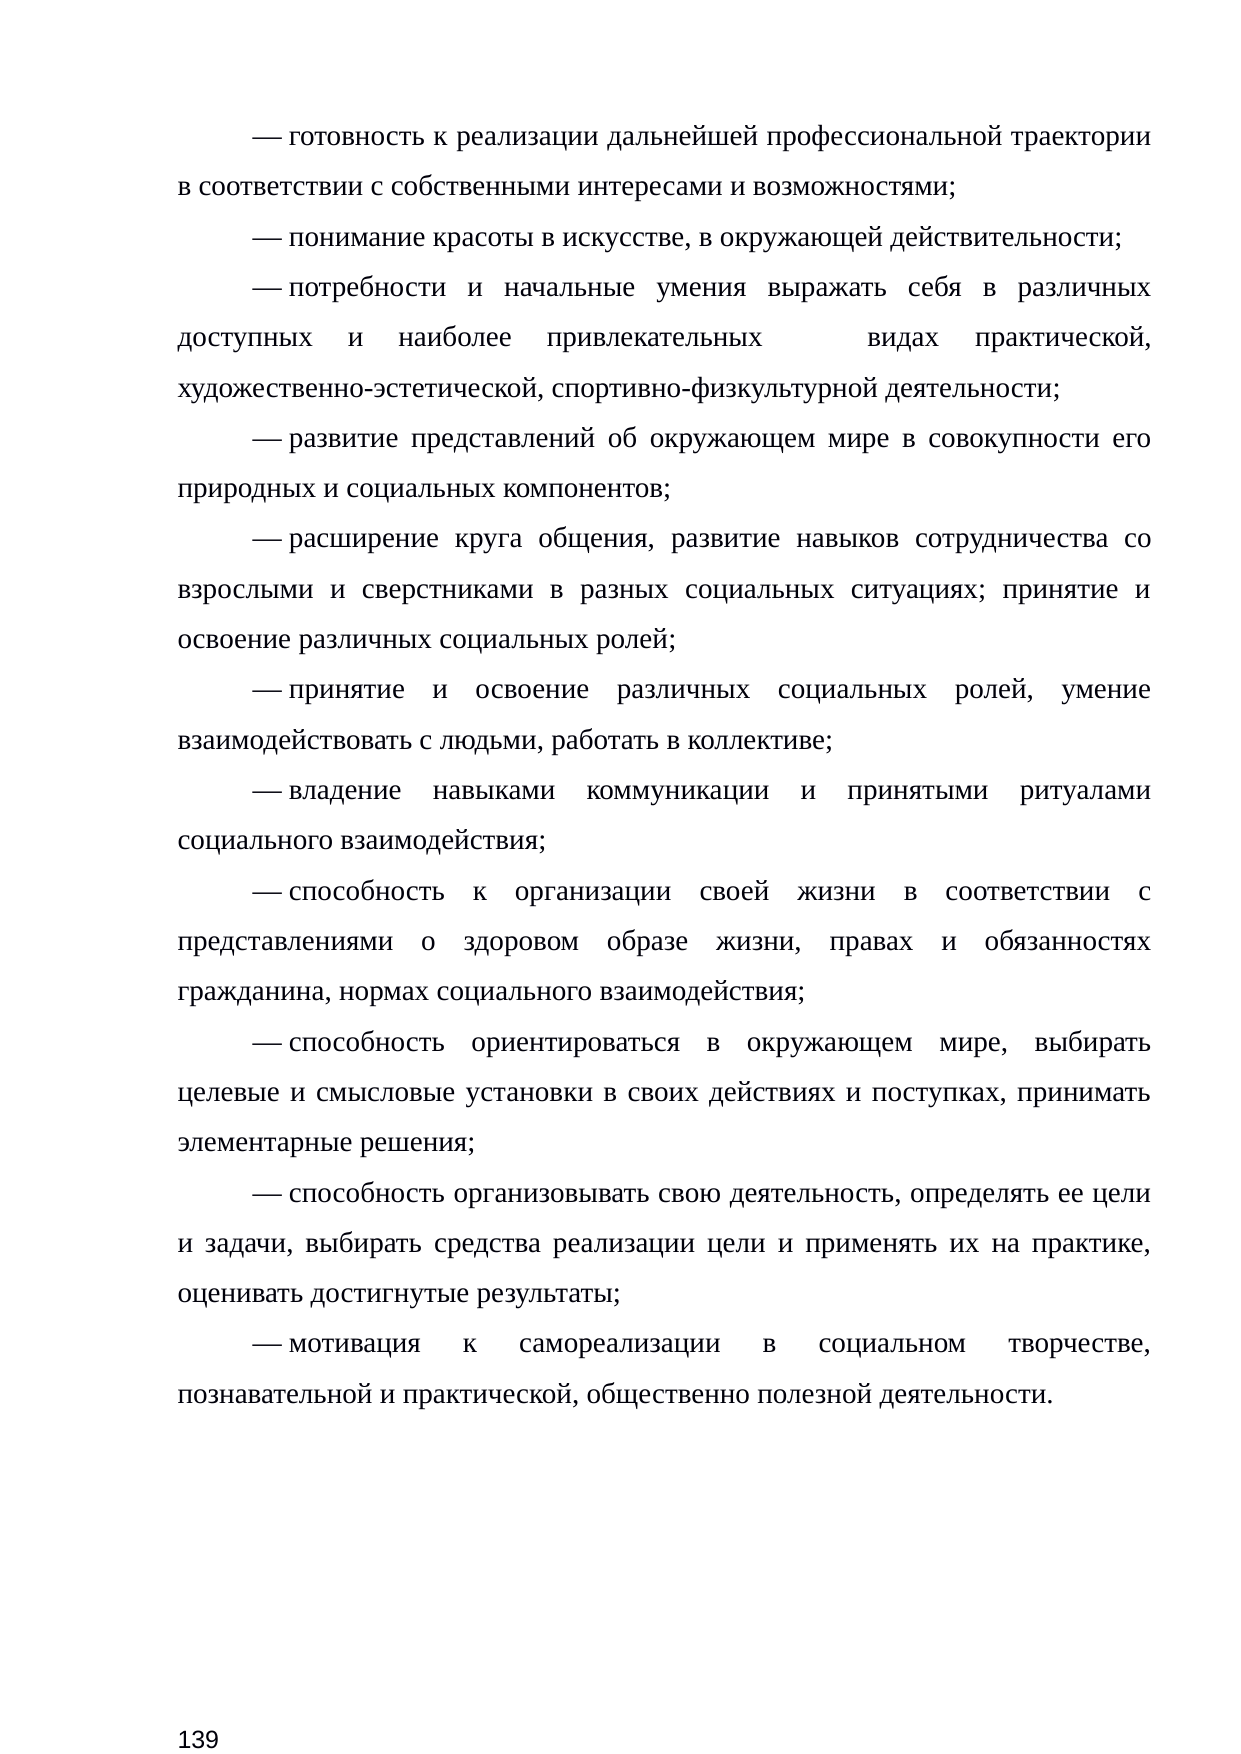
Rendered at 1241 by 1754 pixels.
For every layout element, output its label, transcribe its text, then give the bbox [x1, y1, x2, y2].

text ― расширение круга общения, развитие навыков сотрудничества со взрослыми и сверстниками в разных социальных ситуациях; принятие и освоение различных социальных ролей; [177, 521, 1152, 655]
text ― мотивация к самореализации в социальном творчестве, познавательной и практической, общественно полезной деятельности. [177, 1326, 1152, 1409]
text ― развитие представлений об окружающем мире в совокупности его природных и социальных компонентов; [177, 420, 1152, 504]
text ― потребности и начальные умения выражать себя в различных доступных и наиболее привлекательных видах практической, художественно-эстетической, спортивно-физкультурной деятельности; [177, 269, 1152, 403]
text ― владение навыками коммуникации и принятыми ритуалами социального взаимодействия; [177, 772, 1152, 856]
list ― понимание красоты в искусстве, в окружающей действительности; [177, 219, 1152, 252]
text ― способность организовывать свою деятельность, определять ее цели и задачи, выбирать средства реализации цели и применять их на практике, оценивать достигнутые результаты; [177, 1175, 1152, 1309]
text ― принятие и освоение различных социальных ролей, умение взаимодействовать с людьми, работать в коллективе; [177, 672, 1152, 755]
text ― способность ориентироваться в окружающем мире, выбирать целевые и смысловые установки в своих действиях и поступках, принимать элементарные решения; [177, 1024, 1152, 1158]
text ― готовность к реализации дальнейшей профессиональной траектории в соответствии с собственными интересами и возможностями; [177, 118, 1152, 202]
text ― способность к организации своей жизни в соответствии с представлениями о здоровом образе жизни, правах и обязанностях гражданина, нормах социального взаимодействия; [177, 873, 1152, 1007]
